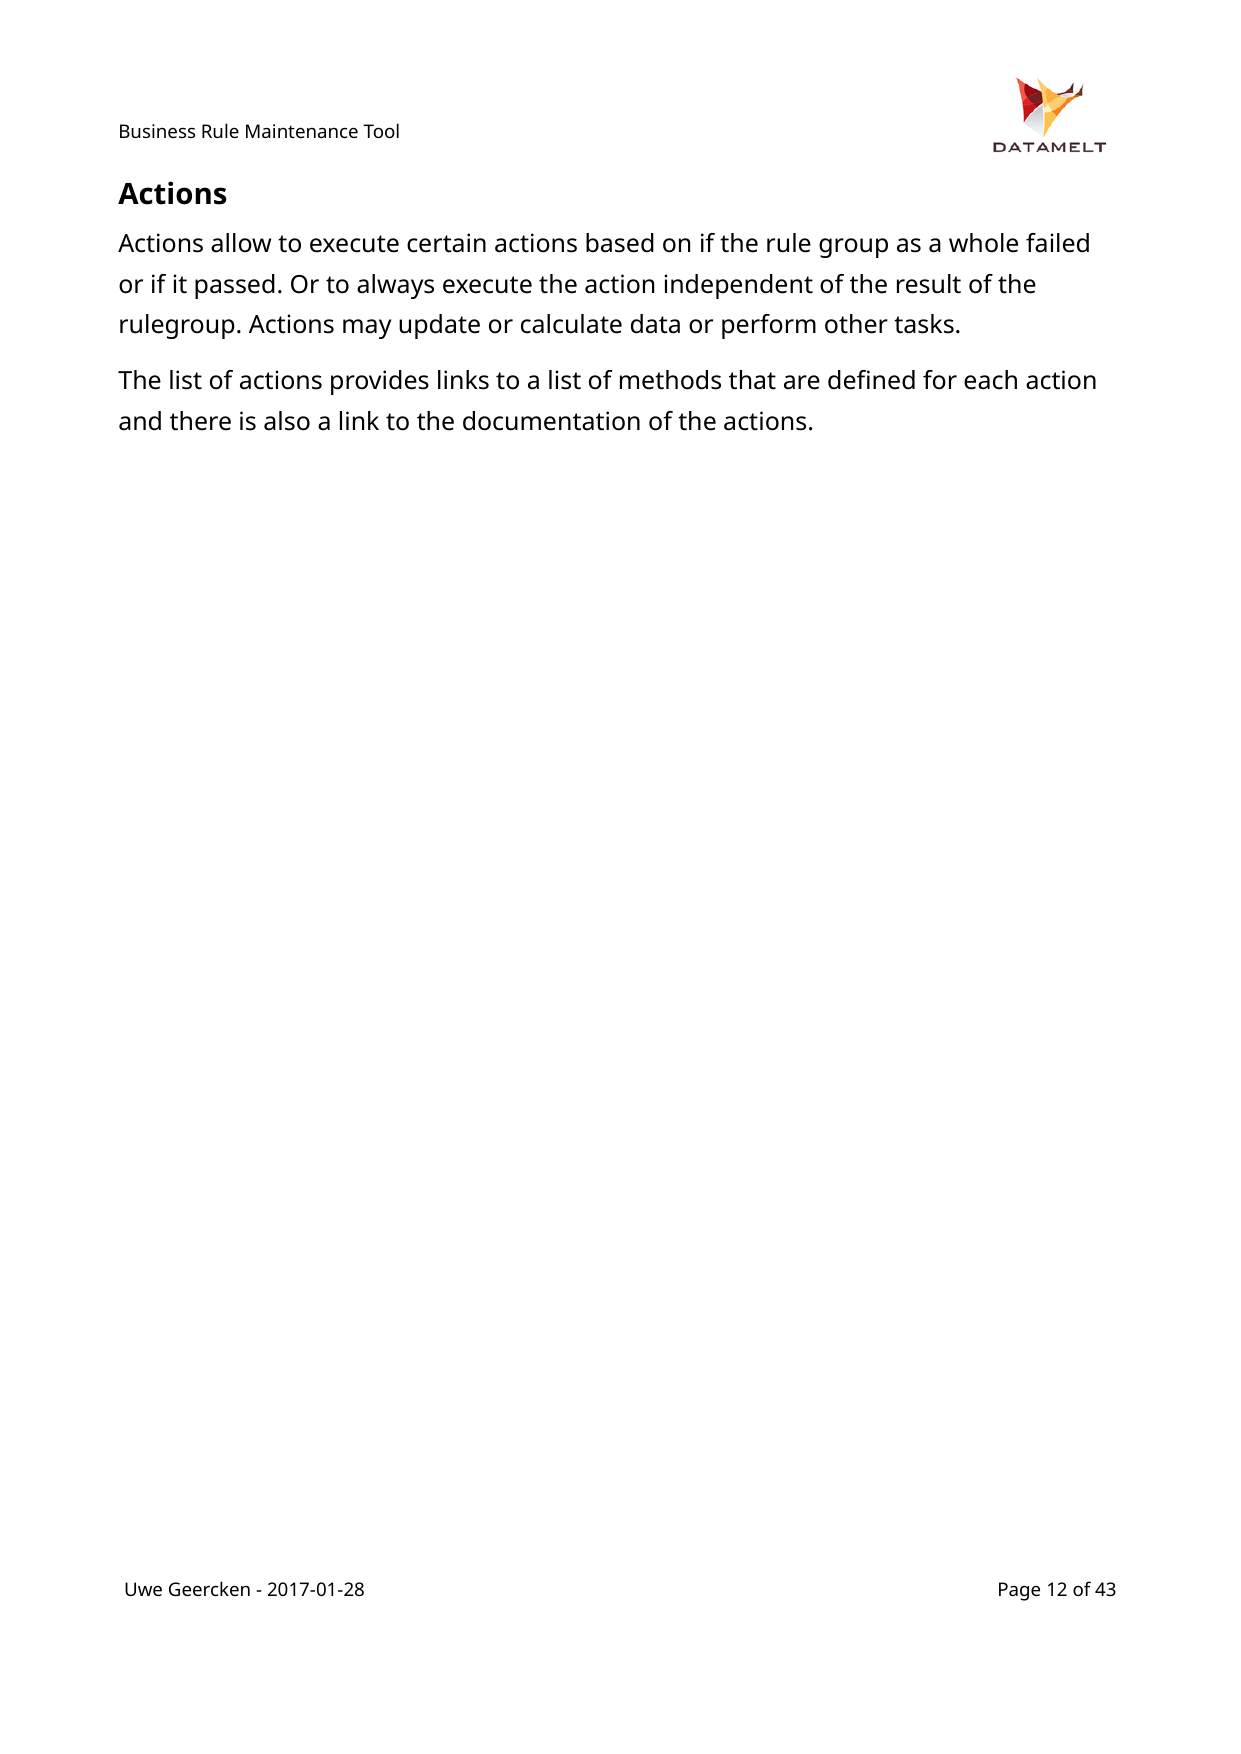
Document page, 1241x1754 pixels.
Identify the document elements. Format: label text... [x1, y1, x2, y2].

text The list of actions provides links to a list of methods that are defined for each action and there is also a link to the documentation of the actions. [118, 363, 1122, 437]
subtitle Actions [118, 173, 1122, 213]
text Actions allow to execute certain actions based on if the rule group as a whole failed or if it passed. Or to always execute the action independent of the result of the rulegroup. Actions may update or calculate data or perform other tasks. [118, 226, 1122, 341]
picture [992, 69, 1107, 160]
